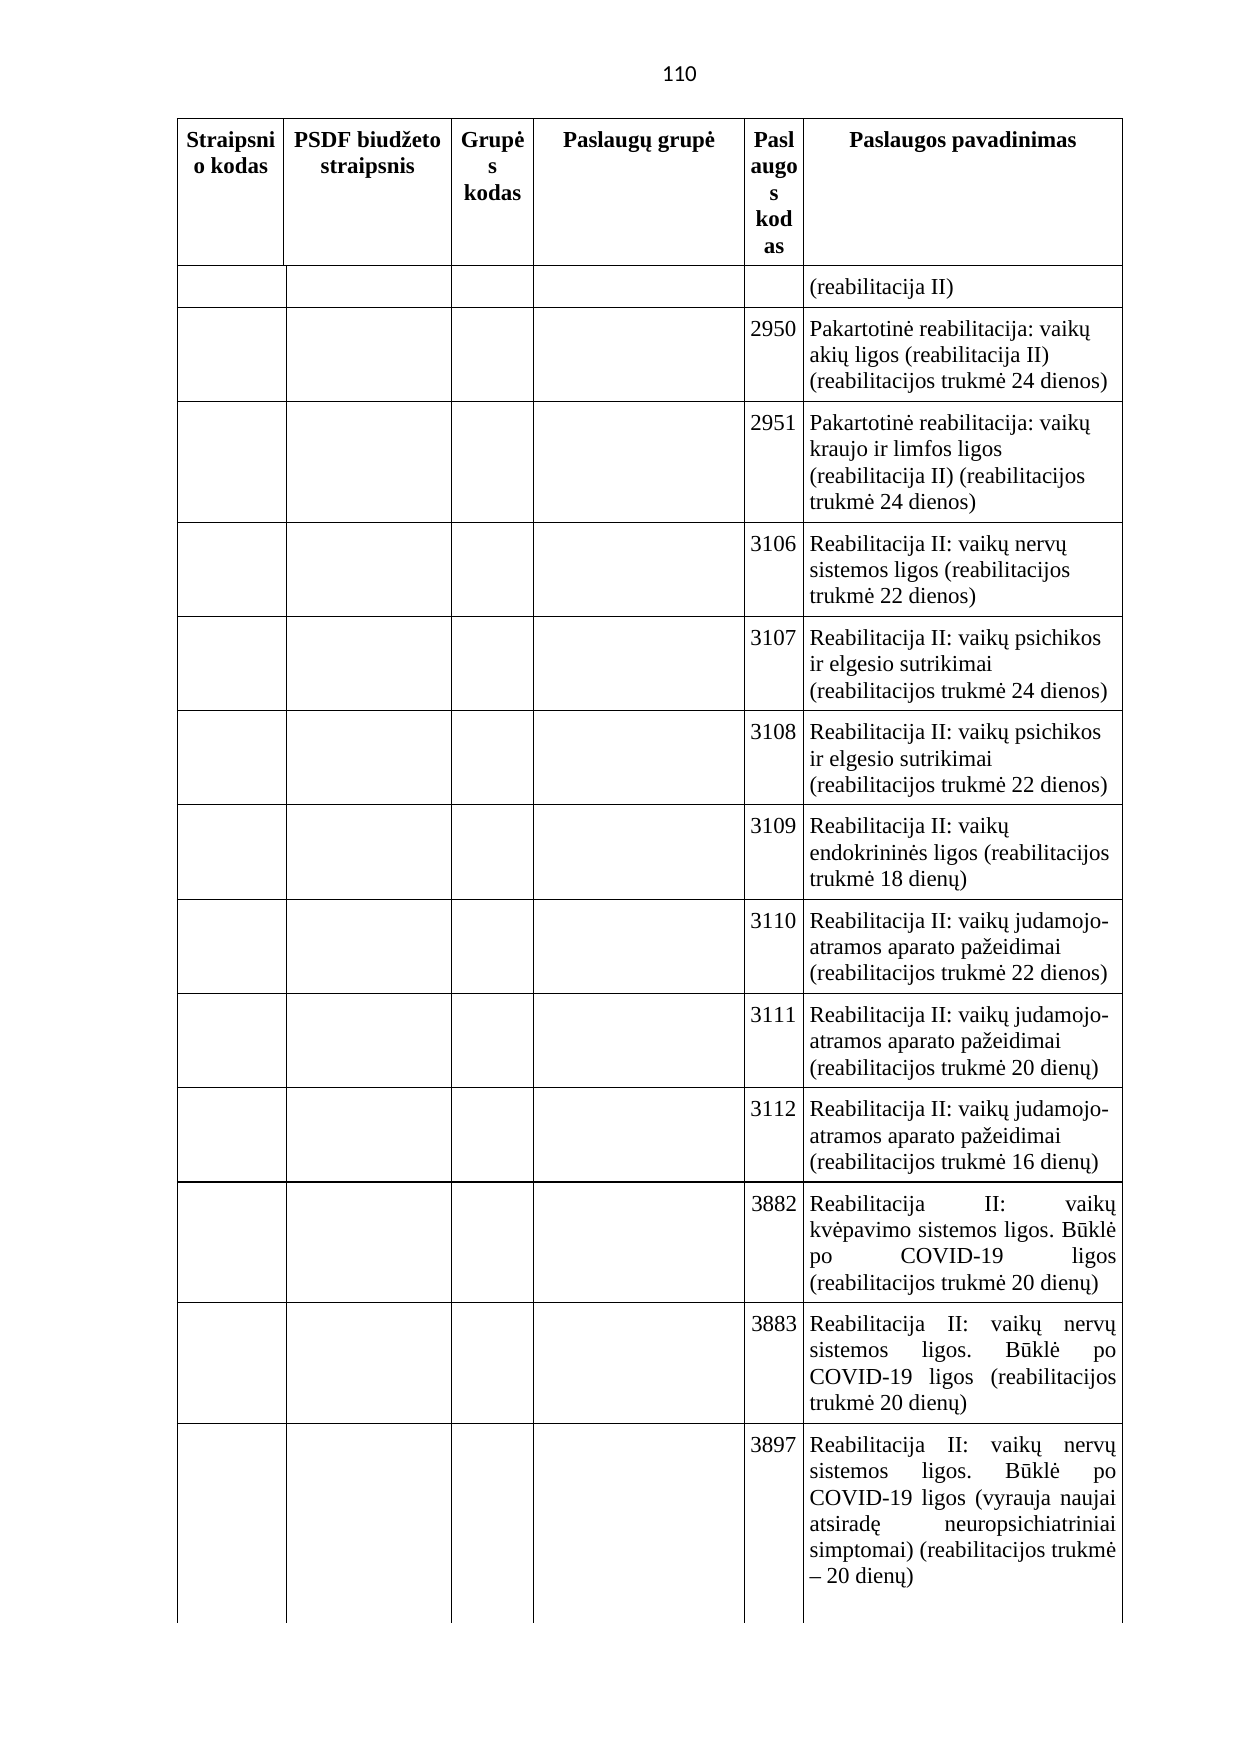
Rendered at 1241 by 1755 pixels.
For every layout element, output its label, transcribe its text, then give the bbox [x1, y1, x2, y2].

table_cell Reabilitacija II: vaikų psichikos ir elgesio sutrikimai (reabilitacijos trukmė 22 dienos) [804, 711, 1122, 804]
table_cell [287, 1088, 451, 1181]
table_cell Reabilitacija II: vaikų nervų sistemos ligos. Būklė po COVID-19 ligos (reabilitacijos trukmė 20 dienų) [804, 1303, 1122, 1423]
table_cell Reabilitacija II: vaikų endokrininės ligos (reabilitacijos trukmė 18 dienų) [804, 805, 1122, 899]
table_cell [452, 805, 533, 899]
table_cell [287, 523, 451, 616]
table_cell [287, 1424, 451, 1622]
table_cell [178, 805, 286, 899]
table_cell Pakartotinė reabilitacija: vaikų akių ligos (reabilitacija II) (reabilitacijos trukmė 24 dienos) [804, 308, 1122, 401]
table_cell 3897 [745, 1424, 803, 1622]
table_cell [178, 523, 286, 616]
table_cell [287, 1183, 451, 1302]
table_cell [287, 805, 451, 899]
table_cell Reabilitacija II: vaikų judamojo-atramos aparato pažeidimai (reabilitacijos trukmė 16 dienų) [804, 1088, 1122, 1181]
table_cell [745, 266, 803, 307]
table_cell 2951 [745, 402, 803, 522]
table_cell [534, 617, 744, 710]
table_cell [287, 617, 451, 710]
table_cell [452, 266, 533, 307]
table_cell [178, 1424, 286, 1622]
table_cell [534, 402, 744, 522]
table_cell [287, 994, 451, 1087]
table_cell [534, 1088, 744, 1181]
table_cell [452, 308, 533, 401]
table_cell [452, 711, 533, 804]
table_header PSDF biudžeto straipsnis [284, 119, 451, 265]
table_cell 3882 [745, 1183, 803, 1302]
table_cell 3106 [745, 523, 803, 616]
table_header Paslaugos pavadinimas [804, 119, 1122, 265]
table_header Straipsnio kodas [178, 119, 283, 265]
table_cell Reabilitacija II: vaikų judamojo-atramos aparato pažeidimai (reabilitacijos trukmė 20 dienų) [804, 994, 1122, 1087]
table_cell [178, 711, 286, 804]
table_cell 3110 [745, 900, 803, 993]
table_cell [452, 1303, 533, 1423]
table_cell [452, 994, 533, 1087]
table_cell [534, 523, 744, 616]
table_cell [452, 1088, 533, 1181]
table_cell [452, 523, 533, 616]
table_cell [452, 900, 533, 993]
table_cell 3111 [745, 994, 803, 1087]
table_cell [452, 1183, 533, 1302]
table_header Grupės kodas [452, 119, 533, 265]
table_cell [178, 900, 286, 993]
table_cell [452, 617, 533, 710]
table_cell Reabilitacija II: vaikų nervų sistemos ligos. Būklė po COVID-19 ligos (vyrauja naujai atsiradę neuropsichiatriniai simptomai) (reabilitacijos trukmė – 20 dienų) [804, 1424, 1122, 1622]
table_cell [287, 266, 451, 307]
table_cell Reabilitacija II: vaikų kvėpavimo sistemos ligos. Būklė po COVID-19 ligos (reabilitacijos trukmė 20 dienų) [804, 1183, 1122, 1302]
table_cell 3108 [745, 711, 803, 804]
table_header Paslaugų grupė [534, 119, 744, 265]
table_cell [178, 402, 286, 522]
table_cell [178, 1303, 286, 1423]
table_cell 3107 [745, 617, 803, 710]
table_cell [287, 402, 451, 522]
table_cell 3883 [745, 1303, 803, 1423]
table_cell [534, 266, 744, 307]
table_cell [534, 308, 744, 401]
table_header Paslaugos kodas [745, 119, 803, 265]
table_cell (reabilitacija II) [804, 266, 1122, 307]
table_cell [178, 994, 286, 1087]
table_cell [287, 308, 451, 401]
table_cell Reabilitacija II: vaikų psichikos ir elgesio sutrikimai (reabilitacijos trukmė 24 dienos) [804, 617, 1122, 710]
table_cell [534, 711, 744, 804]
table_cell [178, 617, 286, 710]
table_cell [534, 805, 744, 899]
table_cell [452, 1424, 533, 1622]
table_cell [287, 1303, 451, 1423]
table_cell [452, 402, 533, 522]
table_cell [178, 1088, 286, 1181]
table_cell [534, 900, 744, 993]
table_cell [534, 994, 744, 1087]
table_cell Pakartotinė reabilitacija: vaikų kraujo ir limfos ligos (reabilitacija II) (reabilitacijos trukmė 24 dienos) [804, 402, 1122, 522]
table_cell Reabilitacija II: vaikų nervų sistemos ligos (reabilitacijos trukmė 22 dienos) [804, 523, 1122, 616]
table_cell [287, 711, 451, 804]
table_cell 3109 [745, 805, 803, 899]
table_cell [534, 1303, 744, 1423]
table_cell [534, 1183, 744, 1302]
table_cell [287, 900, 451, 993]
table_cell [178, 266, 286, 307]
table_cell 2950 [745, 308, 803, 401]
table_cell [178, 1183, 286, 1302]
table_cell [534, 1424, 744, 1622]
table_cell [178, 308, 286, 401]
table_cell Reabilitacija II: vaikų judamojo-atramos aparato pažeidimai (reabilitacijos trukmė 22 dienos) [804, 900, 1122, 993]
table_cell 3112 [745, 1088, 803, 1181]
